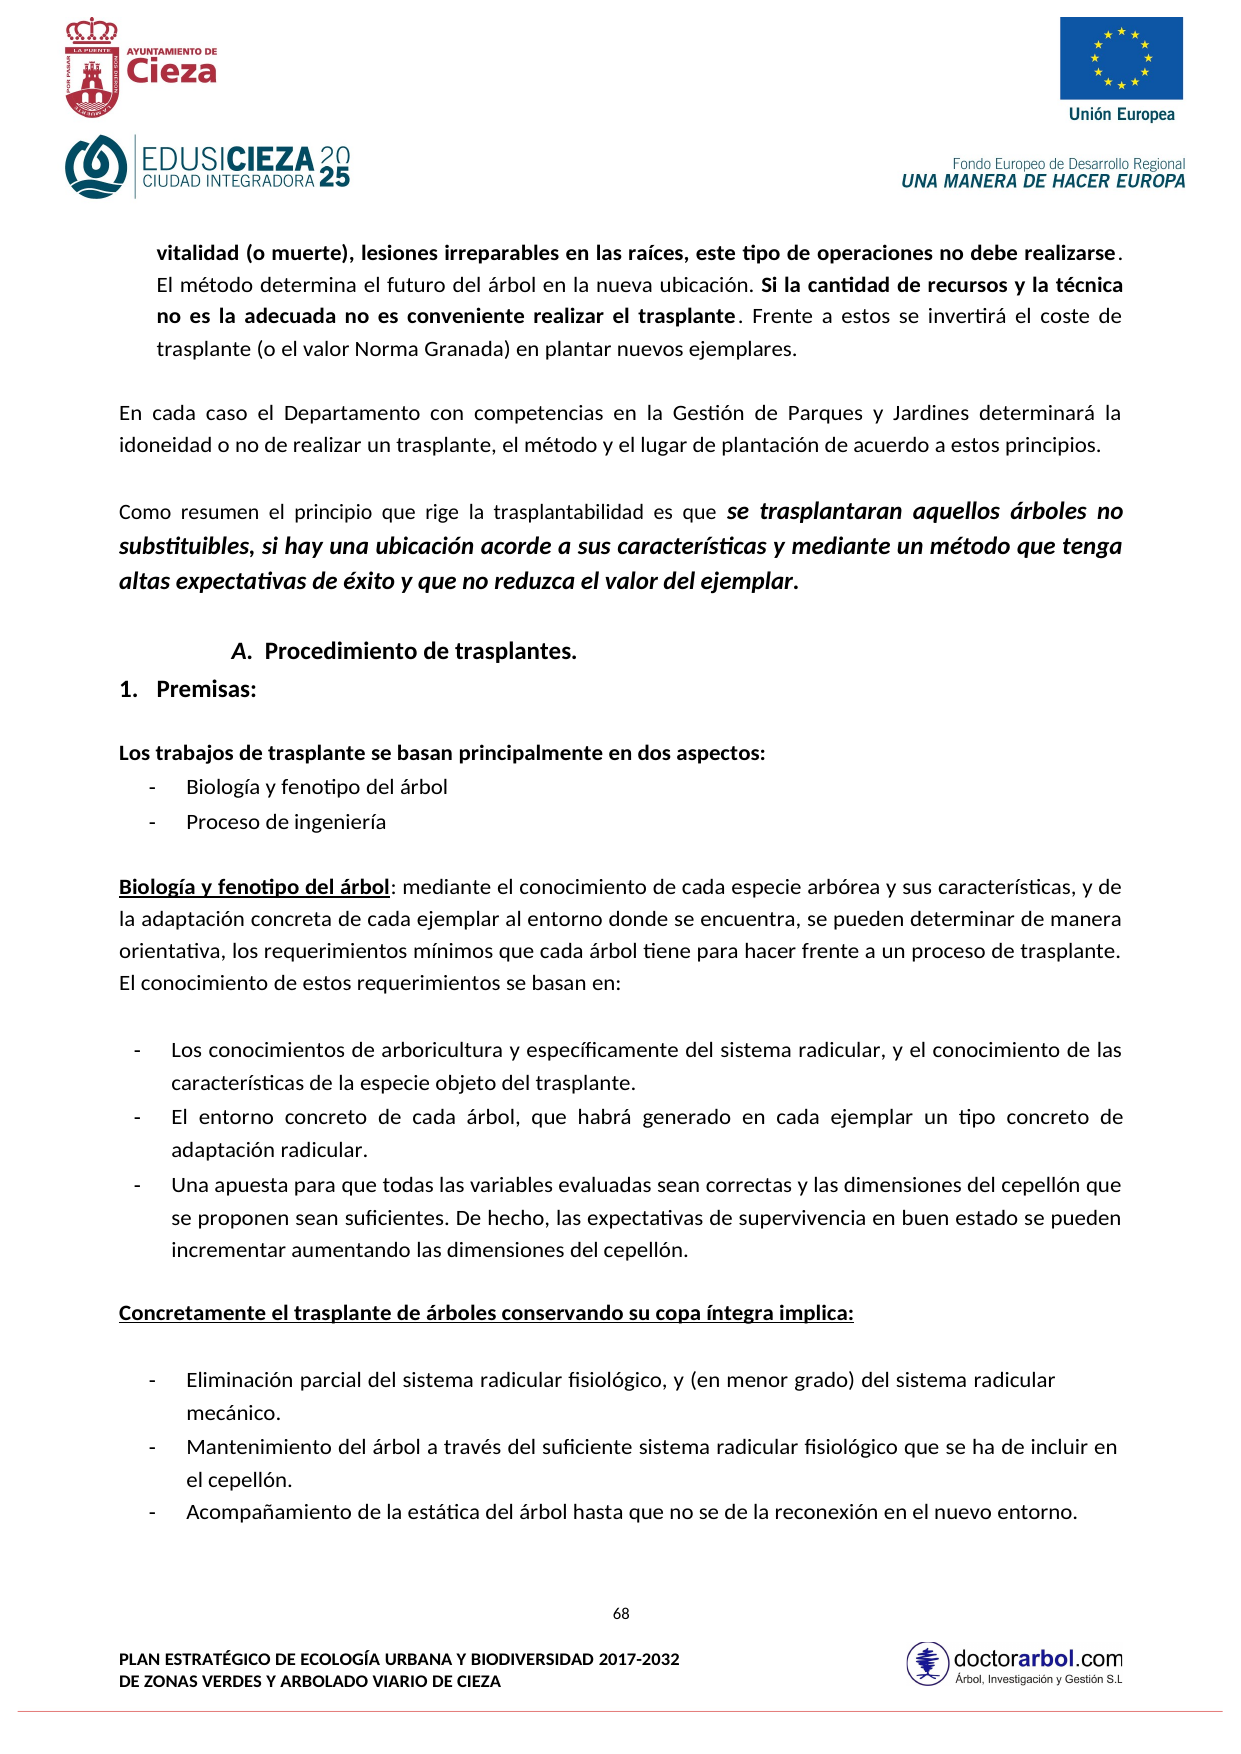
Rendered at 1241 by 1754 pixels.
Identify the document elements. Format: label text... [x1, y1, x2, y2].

text Biología y fenotipo del árbol: mediante el conocimiento de cada especie arbórea y sus características, y de la adaptación concreta de cada ejemplar al entorno donde se encuentra, se pueden determinar de manera orientativa, los requerimientos mínimos que cada árbol tiene para hacer frente a un proceso de trasplante. El conocimiento de estos requerimientos se basan en: [119, 873, 1123, 996]
text Concretamente el trasplante de árboles conservando su copa íntegra implica: [119, 1299, 1182, 1326]
subtitle Procedimiento de trasplantes. [231, 635, 1182, 666]
text Como resumen el principio que rige la trasplantabilidad es que se trasplantaran aquellos árboles no substituibles, si hay una ubicación acorde a sus características y mediante un método que tenga altas expectativas de éxito y que no reduzca el valor del ejemplar. [119, 495, 1124, 595]
list Eliminación parcial del sistema radicular fisiológico, y (en menor grado) del sistema radicular mecánico. [148, 1363, 1123, 1425]
list Una apuesta para que todas las variables evaluadas sean correctas y las dimensiones del cepellón que se proponen sean suficientes. De hecho, las expectativas de supervivencia en buen estado se pueden incrementar aumentando las dimensiones del cepellón. [134, 1169, 1123, 1263]
list Los conocimientos de arboricultura y específicamente del sistema radicular, y el conocimiento de las características de la especie objeto del trasplante. [134, 1034, 1123, 1096]
text PLAN ESTRATÉGICO DE ECOLOGÍA URBANA Y BIODIVERSIDAD 2017-2032 DE ZONAS VERDES Y ARBOLADO VIARIO DE CIEZA [119, 1648, 699, 1692]
list El entorno concreto de cada árbol, que habrá generado en cada ejemplar un tipo concreto de adaptación radicular. [134, 1101, 1123, 1163]
list Proceso de ingeniería [148, 806, 1182, 836]
subtitle Los trabajos de trasplante se basan principalmente en dos aspectos: [119, 739, 1182, 765]
text En cada caso el Departamento con competencias en la Gestión de Parques y Jardines determinará la idoneidad o no de realizar un trasplante, el método y el lugar de plantación de acuerdo a estos principios. [119, 399, 1123, 458]
list Biología y fenotipo del árbol [148, 771, 1182, 800]
list Premisas: [119, 666, 1182, 703]
text 68 [142, 1599, 1100, 1623]
list Mantenimiento del árbol a través del suficiente sistema radicular fisiológico que se ha de incluir en el cepellón. [148, 1431, 1123, 1493]
text vitalidad (o muerte), lesiones irreparables en las raíces, este tipo de operaciones no debe realizarse. El método determina el futuro del árbol en la nueva ubicación. Si la cantidad de recursos y la técnica no es la adecuada no es conveniente realizar el trasplante. Frente a estos se invertirá el coste de trasplante (o el valor Norma Granada) en plantar nuevos ejemplares. [156, 239, 1123, 361]
list Acompañamiento de la estática del árbol hasta que no se de la reconexión en el nuevo entorno. [148, 1498, 1182, 1525]
picture [17, 17, 1223, 1712]
